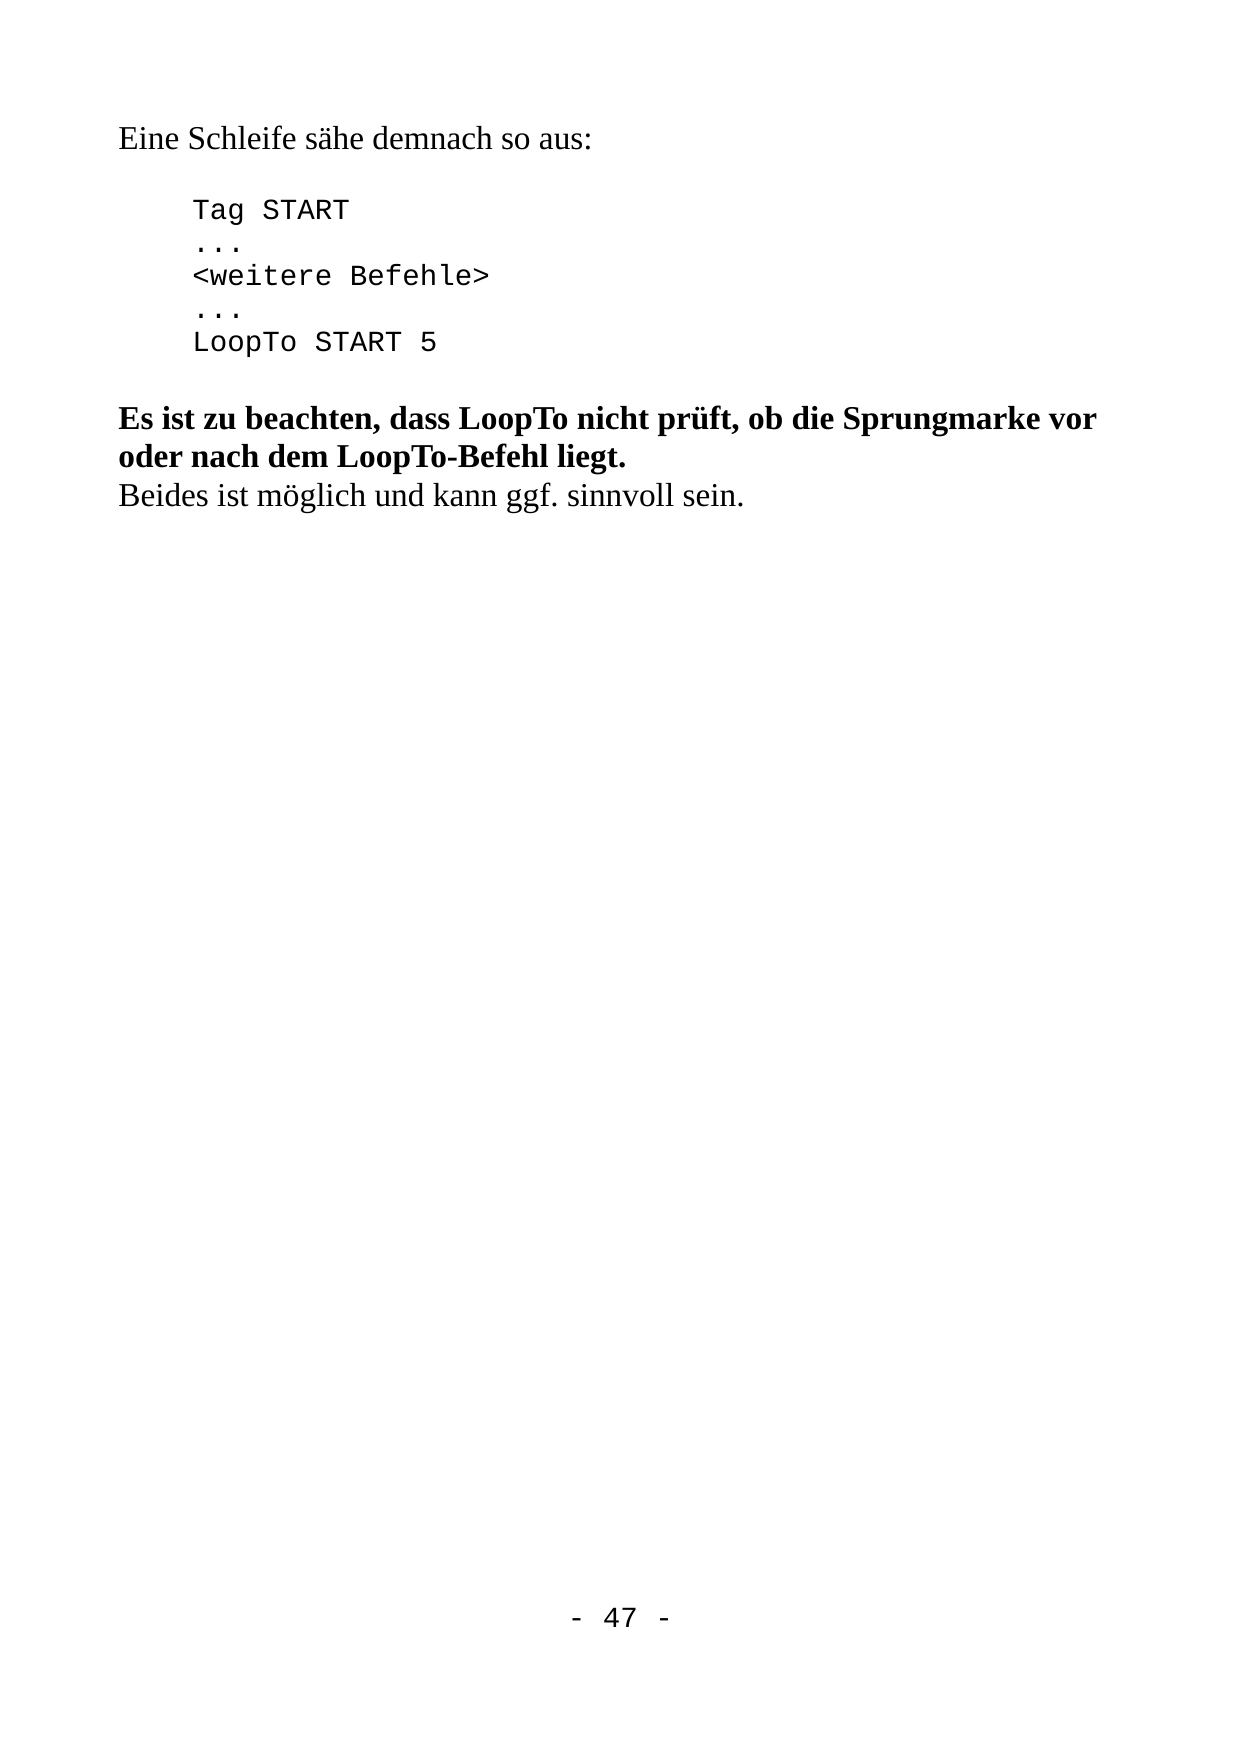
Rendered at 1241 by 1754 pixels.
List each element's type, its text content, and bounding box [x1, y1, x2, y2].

text Eine Schleife sähe demnach so aus: [118, 118, 1122, 156]
text ... [118, 294, 1122, 327]
text ... [118, 228, 1122, 261]
text Es ist zu beachten, dass LoopTo nicht prüft, ob die Sprungmarke vor oder nach dem LoopTo-Befehl liegt. [118, 398, 1122, 475]
text <weitere Befehle> [118, 261, 1122, 294]
text Beides ist möglich und kann ggf. sinnvoll sein. [118, 475, 1122, 513]
text LoopTo START 5 [118, 327, 1122, 360]
text Tag START [118, 195, 1122, 228]
